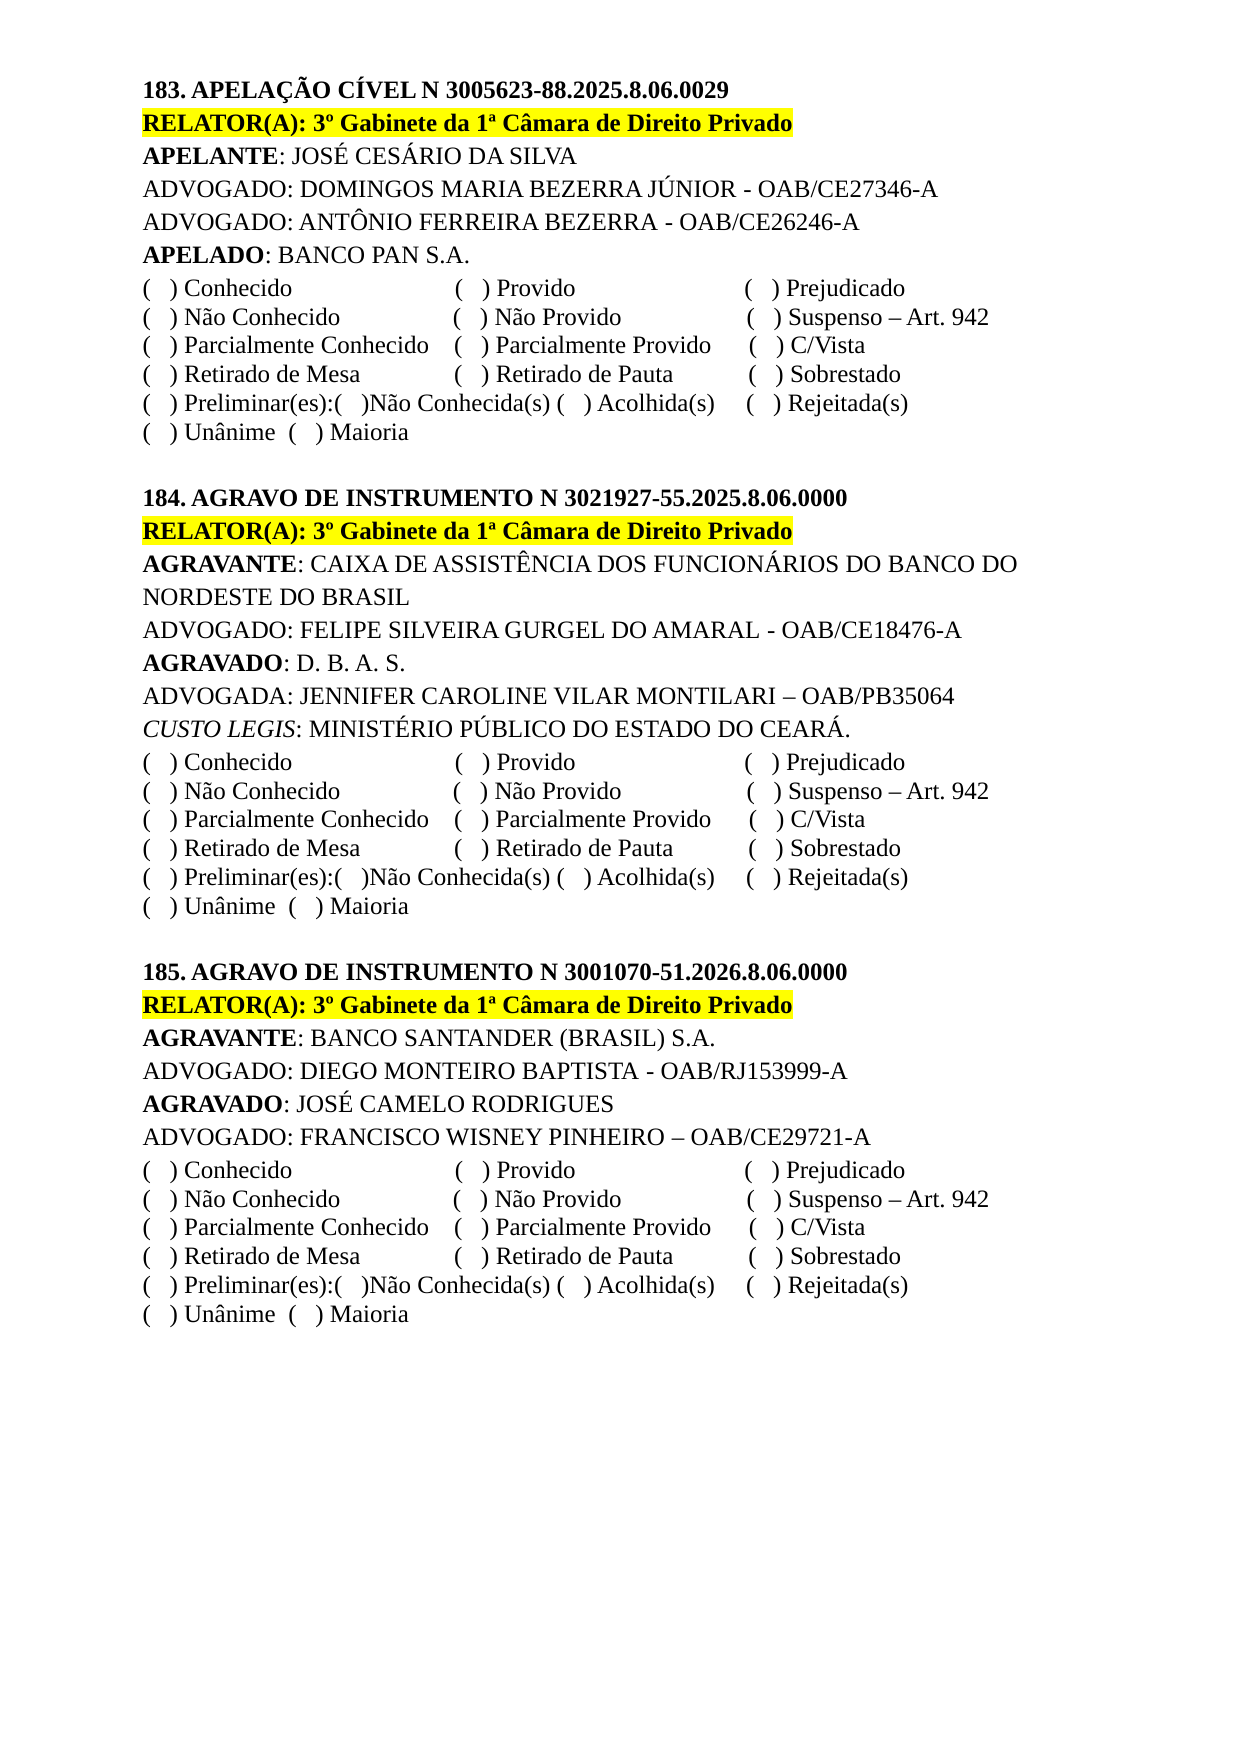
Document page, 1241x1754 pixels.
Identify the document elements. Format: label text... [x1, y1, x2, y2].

text ( ) Unânime ( ) Maioria 185. AGRAVO DE INSTRUMENTO N 3001070-51.2026.8.06.0000 RELATOR(A): 3º Gabinete da 1ª Câmara de Direito Privado AGRAVANTE: BANCO SANTANDER (BRASIL) S.A. ADVOGADO: DIEGO MONTEIRO BAPTISTA - OAB/RJ153999-A AGRAVADO: JOSÉ CAMELO RODRIGUES ADVOGADO: FRANCISCO WISNEY PINHEIRO – OAB/CE29721-A [142, 891, 1141, 1151]
text ( ) Parcialmente Conhecido ( ) Parcialmente Provido ( ) C/Vista [142, 1212, 1158, 1241]
text ( ) Conhecido ( ) Provido ( ) Prejudicado [142, 273, 1141, 302]
text ( ) Retirado de Mesa ( ) Retirado de Pauta ( ) Sobrestado [142, 833, 1158, 862]
text ( ) Preliminar(es):( )Não Conhecida(s) ( ) Acolhida(s) ( ) Rejeitada(s) [142, 862, 1158, 891]
text ( ) Não Conhecido ( ) Não Provido ( ) Suspenso – Art. 942 [142, 302, 1158, 331]
text ( ) Preliminar(es):( )Não Conhecida(s) ( ) Acolhida(s) ( ) Rejeitada(s) [142, 1270, 1158, 1299]
text ( ) Retirado de Mesa ( ) Retirado de Pauta ( ) Sobrestado [142, 1241, 1158, 1270]
text ( ) Retirado de Mesa ( ) Retirado de Pauta ( ) Sobrestado [142, 359, 1158, 388]
text ( ) Preliminar(es):( )Não Conhecida(s) ( ) Acolhida(s) ( ) Rejeitada(s) [142, 388, 1158, 417]
text CUSTO LEGIS: MINISTÉRIO PÚBLICO DO ESTADO DO CEARÁ. [142, 714, 1141, 743]
text ( ) Não Conhecido ( ) Não Provido ( ) Suspenso – Art. 942 [142, 1184, 1158, 1212]
text ( ) Não Conhecido ( ) Não Provido ( ) Suspenso – Art. 942 [142, 776, 1158, 804]
text ( ) Parcialmente Conhecido ( ) Parcialmente Provido ( ) C/Vista [142, 331, 1158, 359]
text ( ) Parcialmente Conhecido ( ) Parcialmente Provido ( ) C/Vista [142, 804, 1158, 833]
text ( ) Unânime ( ) Maioria 184. AGRAVO DE INSTRUMENTO N 3021927-55.2025.8.06.0000 RELATOR(A): 3º Gabinete da 1ª Câmara de Direito Privado AGRAVANTE: CAIXA DE ASSISTÊNCIA DOS FUNCIONÁRIOS DO BANCO DO NORDESTE DO BRASIL ADVOGADO: FELIPE SILVEIRA GURGEL DO AMARAL - OAB/CE18476-A AGRAVADO: D. B. A. S. ADVOGADA: JENNIFER CAROLINE VILAR MONTILARI – OAB/PB35064 [142, 417, 1141, 710]
text ( ) Unânime ( ) Maioria [142, 1299, 1141, 1393]
text ( ) Conhecido ( ) Provido ( ) Prejudicado [142, 1155, 1141, 1184]
text 183. APELAÇÃO CÍVEL N 3005623-88.2025.8.06.0029 RELATOR(A): 3º Gabinete da 1ª Câmara de Direito Privado APELANTE: JOSÉ CESÁRIO DA SILVA ADVOGADO: DOMINGOS MARIA BEZERRA JÚNIOR - OAB/CE27346-A ADVOGADO: ANTÔNIO FERREIRA BEZERRA - OAB/CE26246-A APELADO: BANCO PAN S.A. [142, 75, 1141, 269]
text ( ) Conhecido ( ) Provido ( ) Prejudicado [142, 747, 1141, 776]
